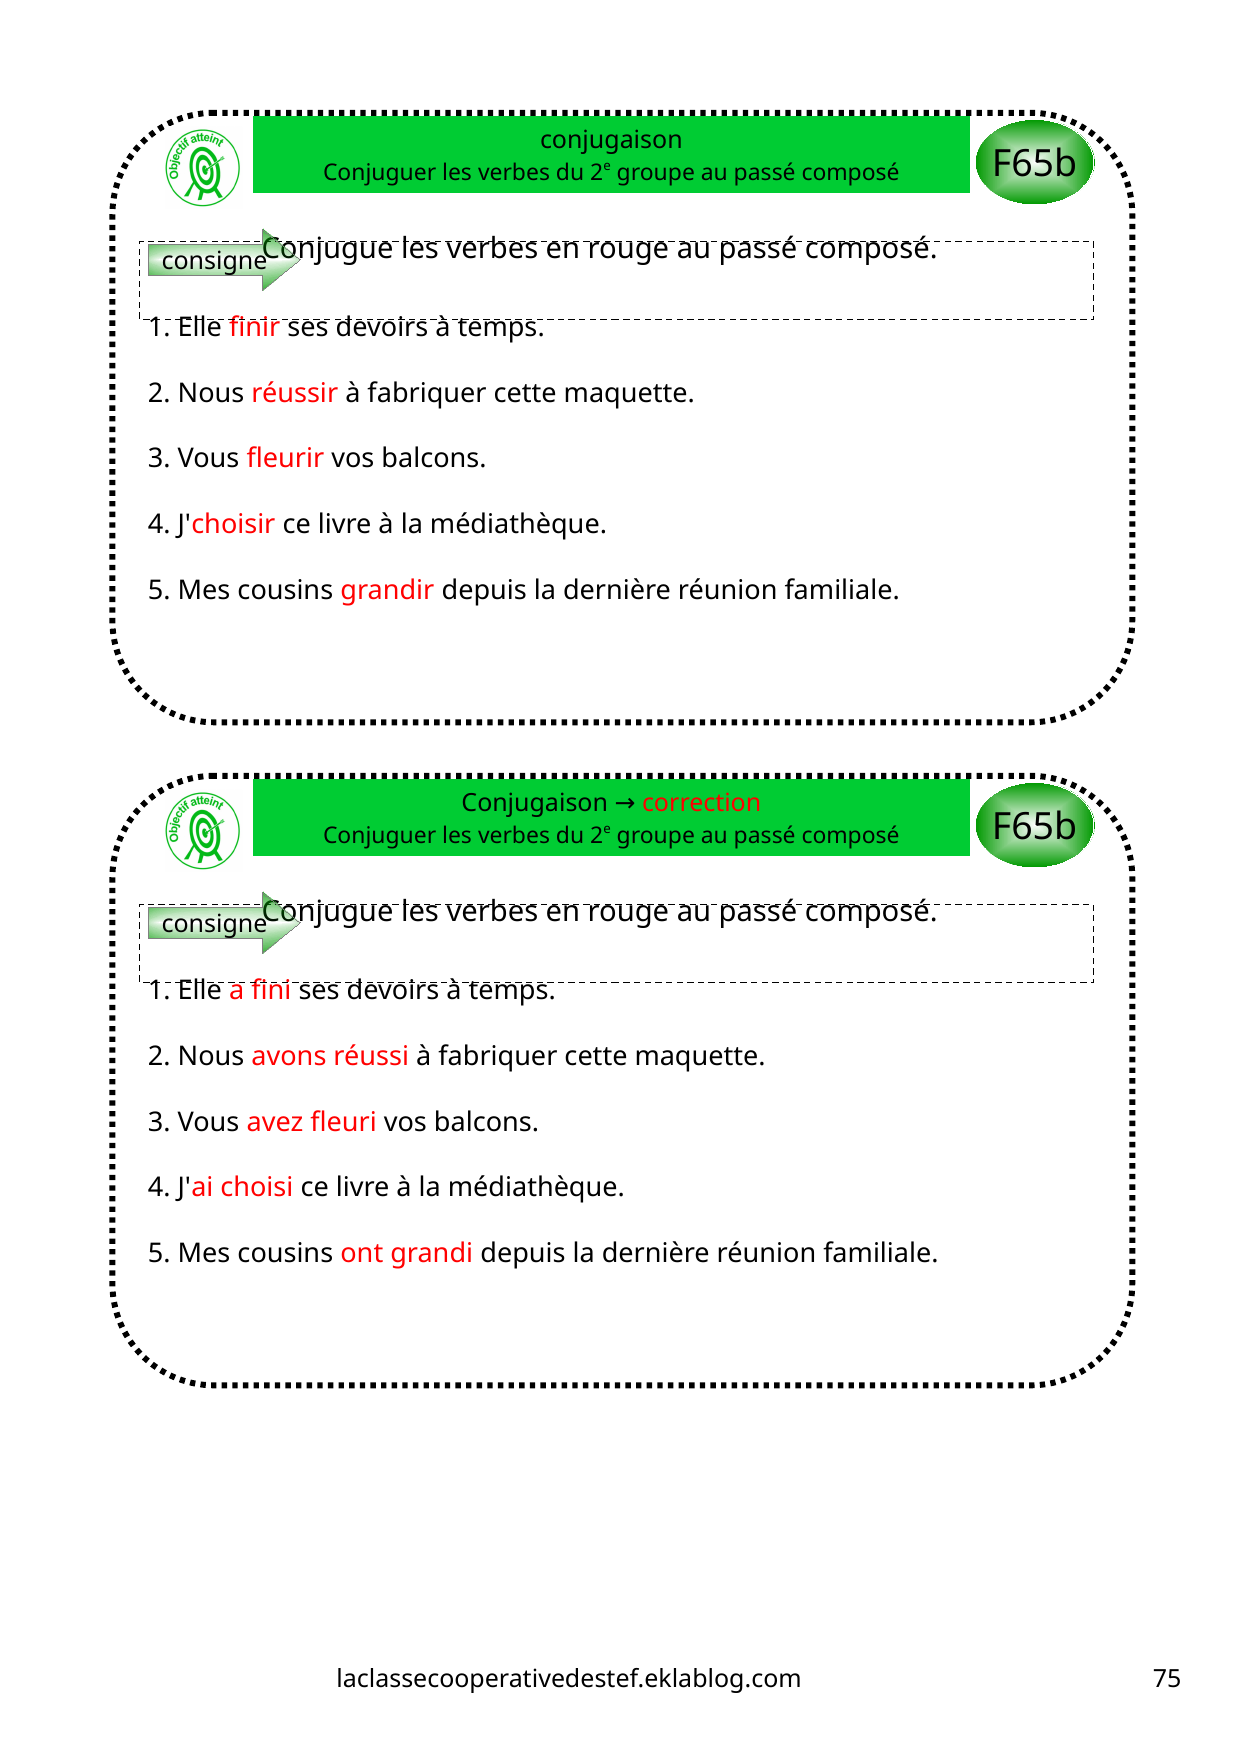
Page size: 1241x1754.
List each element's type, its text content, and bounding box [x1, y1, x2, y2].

table_cell [59, 193, 100, 222]
table_cell [1098, 193, 1139, 222]
table_cell [142, 779, 252, 856]
table_cell [970, 193, 1098, 222]
table_cell [59, 614, 100, 664]
table_cell [142, 116, 252, 193]
table_cell [100, 614, 142, 664]
table_cell [142, 1276, 248, 1328]
table_header [100, 751, 142, 779]
table_cell [59, 222, 100, 273]
table_header [253, 88, 970, 116]
table_cell [1139, 193, 1182, 222]
table_header [59, 88, 100, 116]
table_cell [1139, 222, 1182, 273]
table_cell [1139, 273, 1182, 301]
table_cell [59, 885, 100, 936]
table_cell [1098, 273, 1139, 301]
table_cell Conjugaison → correction Conjuguer les verbes du 2e groupe au passé composé [253, 779, 970, 856]
table_header [142, 751, 252, 779]
table_cell [253, 856, 970, 885]
table_cell [100, 964, 142, 1276]
table_cell [100, 116, 142, 193]
table_cell [100, 779, 142, 856]
table_cell Conjugue les verbes en rouge au passé composé. [142, 885, 1098, 936]
table_cell [248, 1276, 991, 1328]
table_cell [1098, 779, 1139, 856]
table_cell [1098, 222, 1139, 273]
table_cell [59, 273, 100, 301]
table_cell [100, 1276, 142, 1328]
table_cell [142, 273, 1098, 301]
table_cell [142, 856, 252, 885]
table_cell [1098, 856, 1139, 885]
table_cell [100, 273, 142, 301]
table_cell [100, 193, 142, 222]
table_cell [1098, 936, 1139, 964]
table_cell [1139, 885, 1182, 936]
table_cell [257, 920, 297, 929]
table_cell [142, 614, 248, 664]
table_cell [1139, 116, 1182, 193]
table_cell [142, 193, 252, 222]
table_cell [1098, 1276, 1139, 1328]
table_cell [1139, 779, 1182, 856]
table_cell [1098, 614, 1139, 664]
table_header [1139, 88, 1182, 116]
table_cell [59, 301, 100, 613]
table_header [59, 751, 100, 779]
table_cell conjugaison Conjuguer les verbes du 2e groupe au passé composé [253, 116, 970, 193]
table_cell [1139, 1276, 1182, 1328]
table_cell [1139, 301, 1182, 613]
table_cell [1139, 964, 1182, 1276]
table_header [142, 88, 252, 116]
table_header [1139, 751, 1182, 779]
table_cell [1098, 116, 1139, 193]
table_cell [170, 915, 264, 920]
table_header [1098, 88, 1139, 116]
table_cell [100, 856, 142, 885]
table_cell [100, 301, 142, 613]
table_cell [970, 856, 1098, 885]
table_cell [991, 614, 1098, 664]
table_cell [100, 936, 142, 964]
table_cell [59, 779, 100, 856]
table_cell [253, 193, 970, 222]
table_cell [59, 1276, 100, 1328]
table_cell [1029, 157, 1041, 167]
table_cell [970, 779, 1098, 856]
table_header [253, 751, 970, 779]
table_cell [1098, 964, 1139, 1276]
table_cell [991, 1276, 1098, 1328]
table_cell 1. Elle finir ses devoirs à temps. 2. Nous réussir à fabriquer cette maquette. 3. Vous fleurir vos balcons. 4. J'choisir ce livre à la médiathèque. 5. Mes cousins grandir depuis la dernière réunion familiale. [142, 301, 1098, 613]
table_cell 1. Elle a fini ses devoirs à temps. 2. Nous avons réussi à fabriquer cette maquette. 3. Vous avez fleuri vos balcons. 4. J'ai choisi ce livre à la médiathèque. 5. Mes cousins ont grandi depuis la dernière réunion familiale. [142, 964, 1098, 1276]
table_header [100, 88, 142, 116]
table_cell [59, 116, 100, 193]
table_cell [59, 856, 100, 885]
table_cell [1098, 885, 1139, 936]
table_header [970, 751, 1098, 779]
table_cell [59, 964, 100, 1276]
table_header [970, 88, 1098, 116]
table_cell [1139, 856, 1182, 885]
picture [164, 789, 243, 872]
table_header [1098, 751, 1139, 779]
table_cell [1139, 936, 1182, 964]
table_cell [100, 885, 142, 936]
table_cell [248, 614, 991, 664]
picture [164, 126, 243, 209]
table_cell [100, 222, 142, 273]
table_cell Conjugue les verbes en rouge au passé composé. [142, 222, 1098, 273]
table_cell [59, 936, 100, 964]
table_cell [970, 116, 1098, 193]
table_cell [1139, 614, 1182, 664]
table_cell [1098, 301, 1139, 613]
table_cell [142, 936, 1098, 964]
